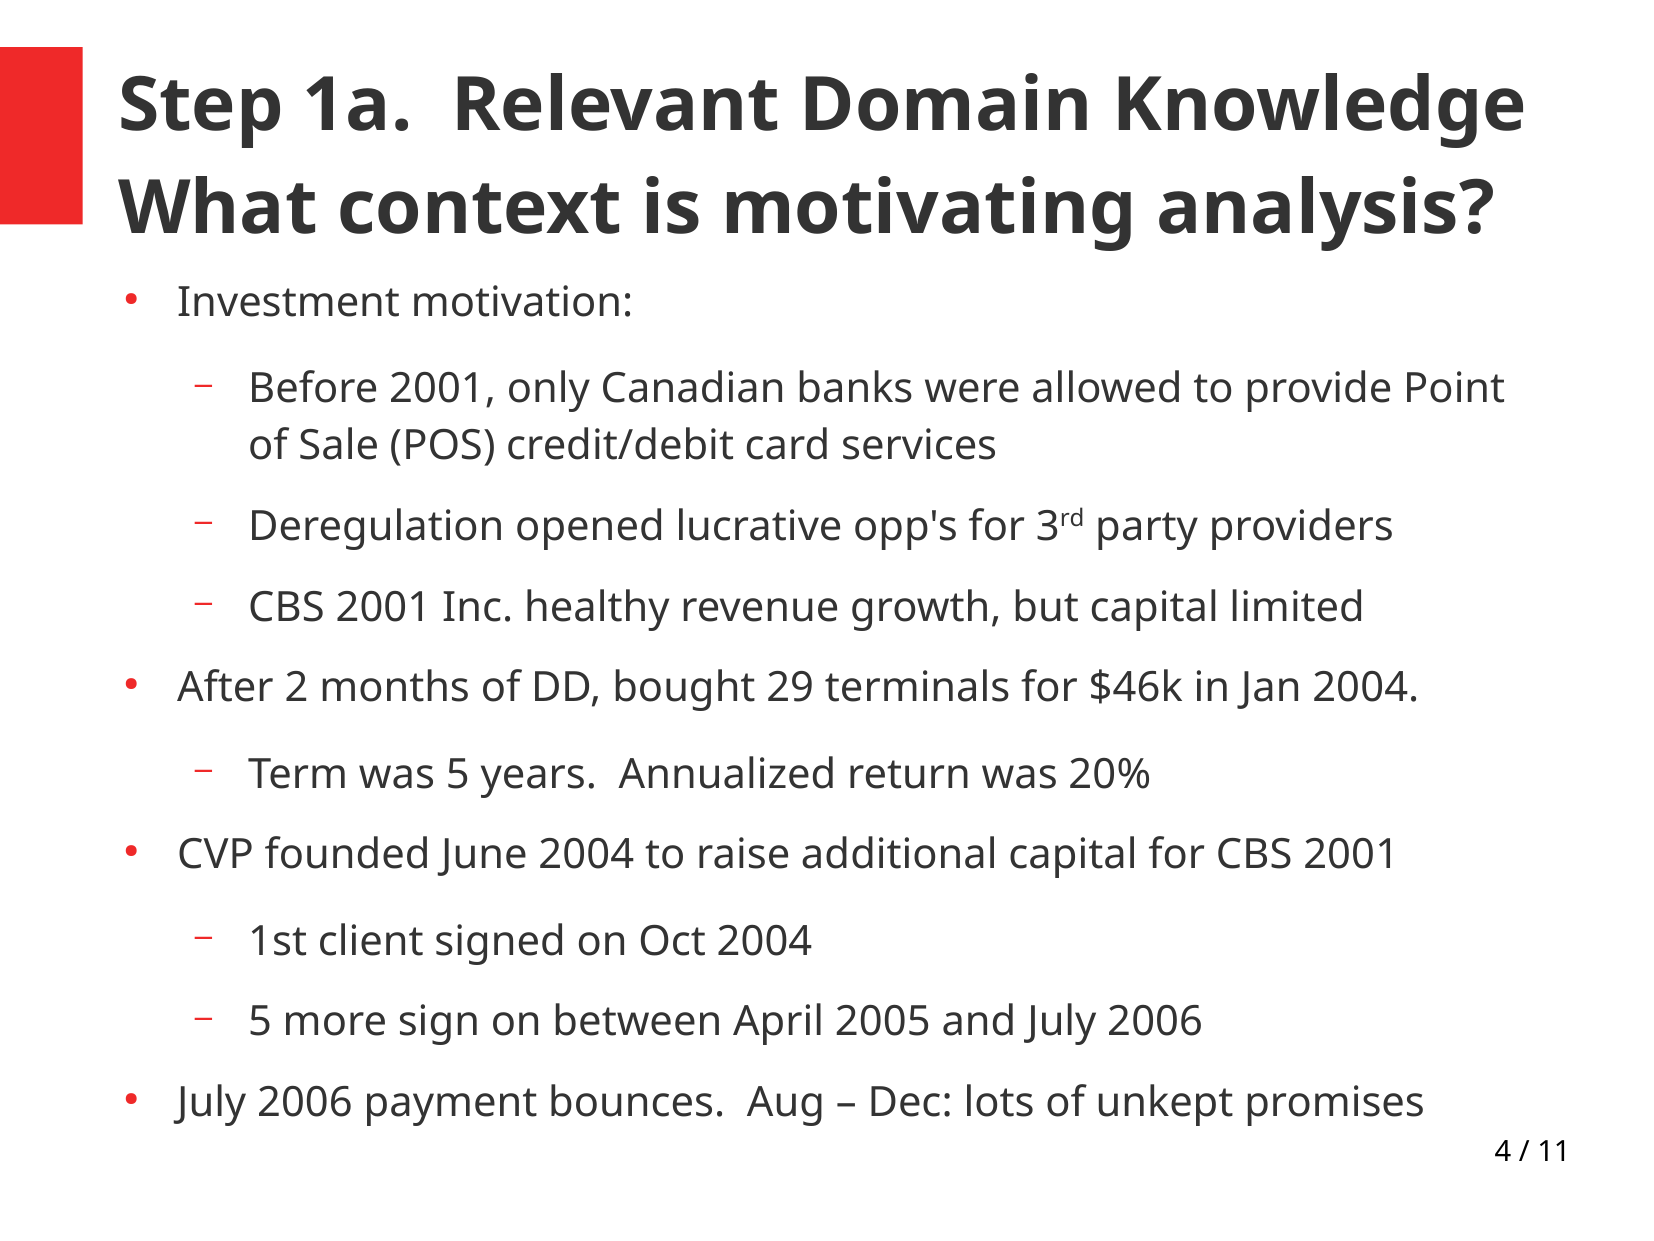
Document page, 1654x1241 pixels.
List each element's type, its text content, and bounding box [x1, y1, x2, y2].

list Investment motivation: Before 2001, only Canadian banks were allowed to provide Point of Sale (POS) credit/debit card services Deregulation opened lucrative opp's for 3rd party providers CBS 2001 Inc. healthy revenue growth, but capital limited After 2 months of DD, bought 29 terminals for $46k in Jan 2004. Term was 5 years. Annualized return was 20% CVP founded June 2004 to raise additional capital for CBS 2001 1st client signed on Oct 2004 5 more sign on between April 2005 and July 2006 July 2006 payment bounces. Aug – Dec: lots of unkept promises [106, 271, 1524, 1123]
title Step 1a. Relevant Domain Knowledge What context is motivating analysis? [118, 49, 1571, 257]
